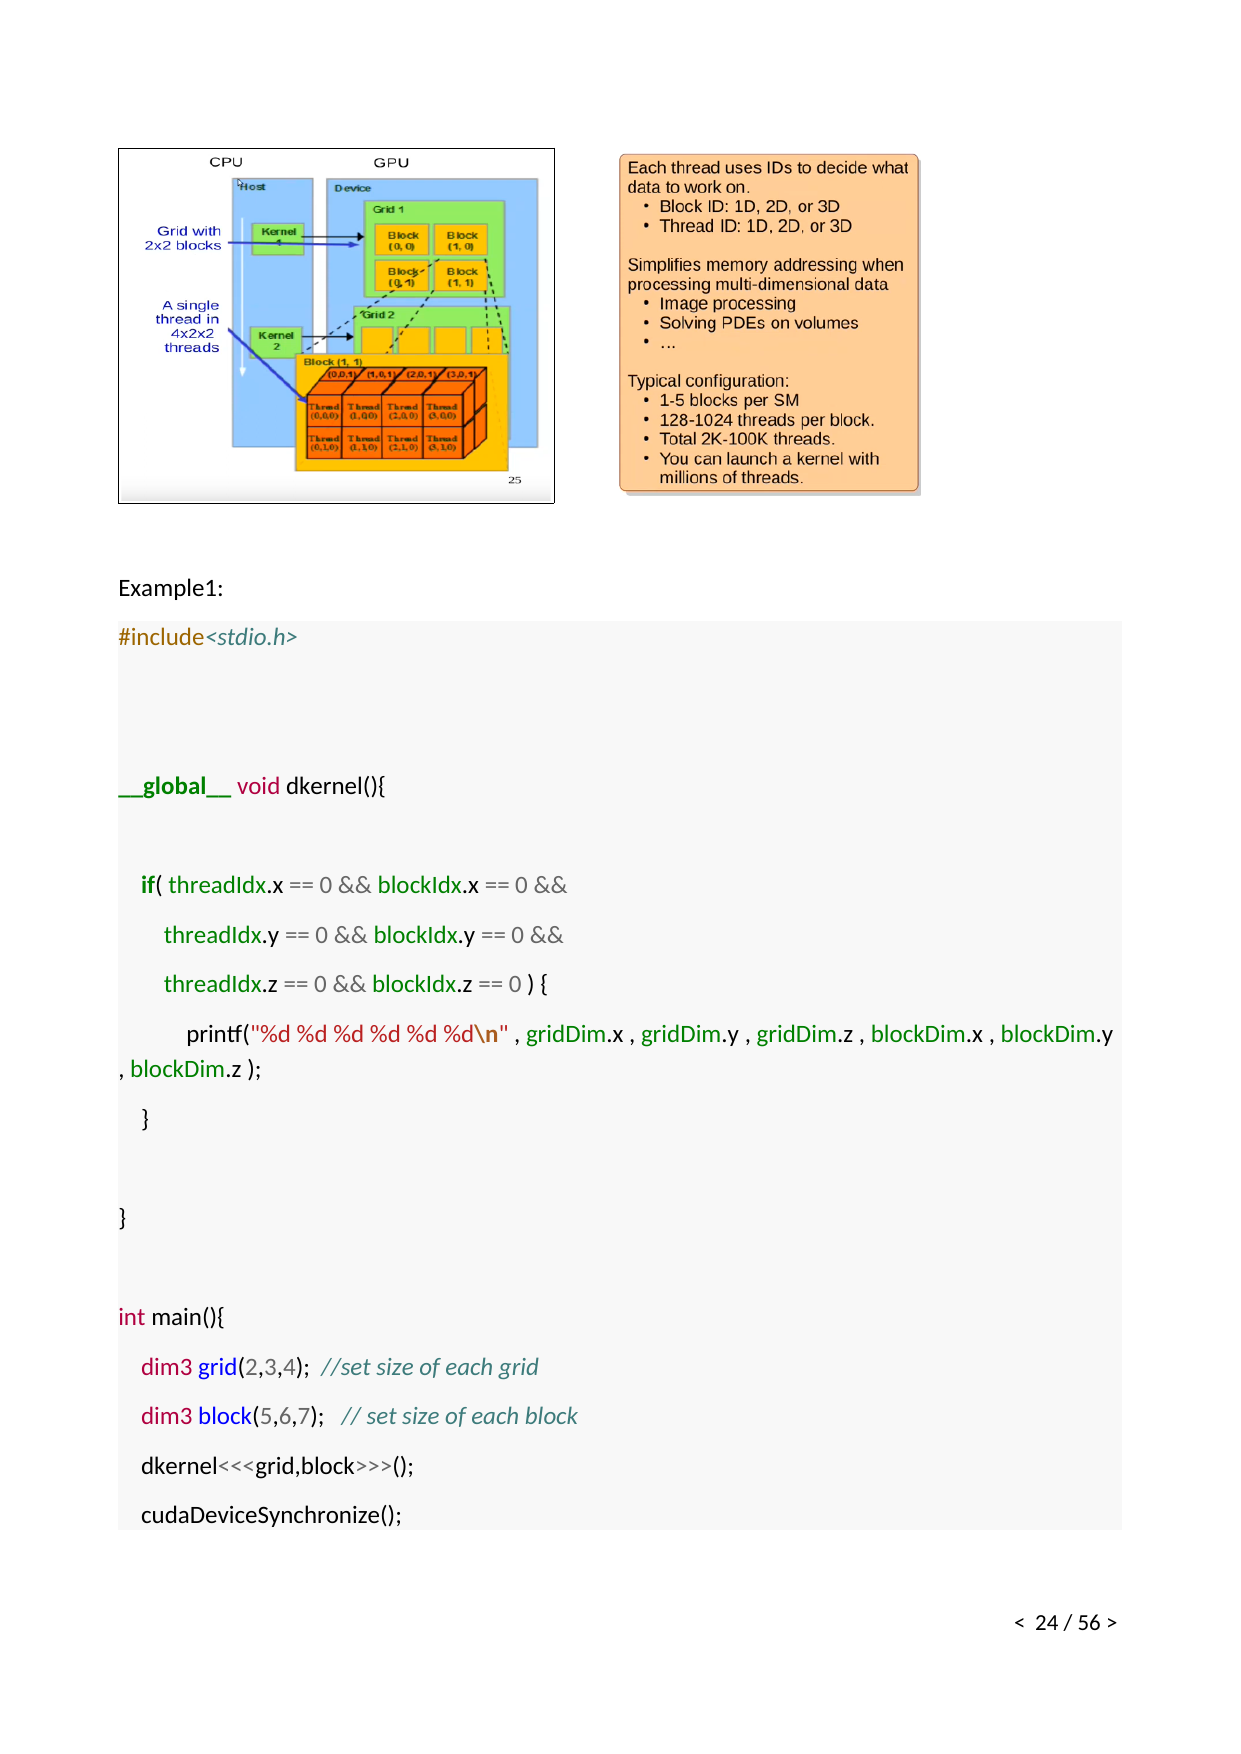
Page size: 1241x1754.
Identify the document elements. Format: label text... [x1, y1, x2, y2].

text Example1: [118, 572, 1122, 602]
text } [118, 1202, 1122, 1232]
text int main(){ [118, 1301, 1122, 1332]
text printf("%d %d %d %d %d %d\n" , gridDim.x , gridDim.y , gridDim.z , blockDim.x , blockDim.y , blockDim.z ); [118, 1018, 1122, 1084]
text __global__ void dkernel(){ [118, 770, 1122, 801]
text dim3 block(5,6,7); // set size of each block [118, 1400, 1122, 1431]
text dim3 grid(2,3,4); //set size of each grid [118, 1351, 1122, 1381]
text if( threadIdx.x == 0 && blockIdx.x == 0 && [118, 869, 1122, 900]
text #include<stdio.h> [118, 621, 1122, 652]
text threadIdx.z == 0 && blockIdx.z == 0 ) { [118, 968, 1122, 999]
text } [118, 1103, 1122, 1133]
picture [121, 150, 551, 501]
text cudaDeviceSynchronize(); [118, 1499, 1122, 1530]
text dkernel<<<grid,block>>>(); [118, 1450, 1122, 1480]
text threadIdx.y == 0 && blockIdx.y == 0 && [118, 919, 1122, 949]
picture [618, 153, 921, 496]
